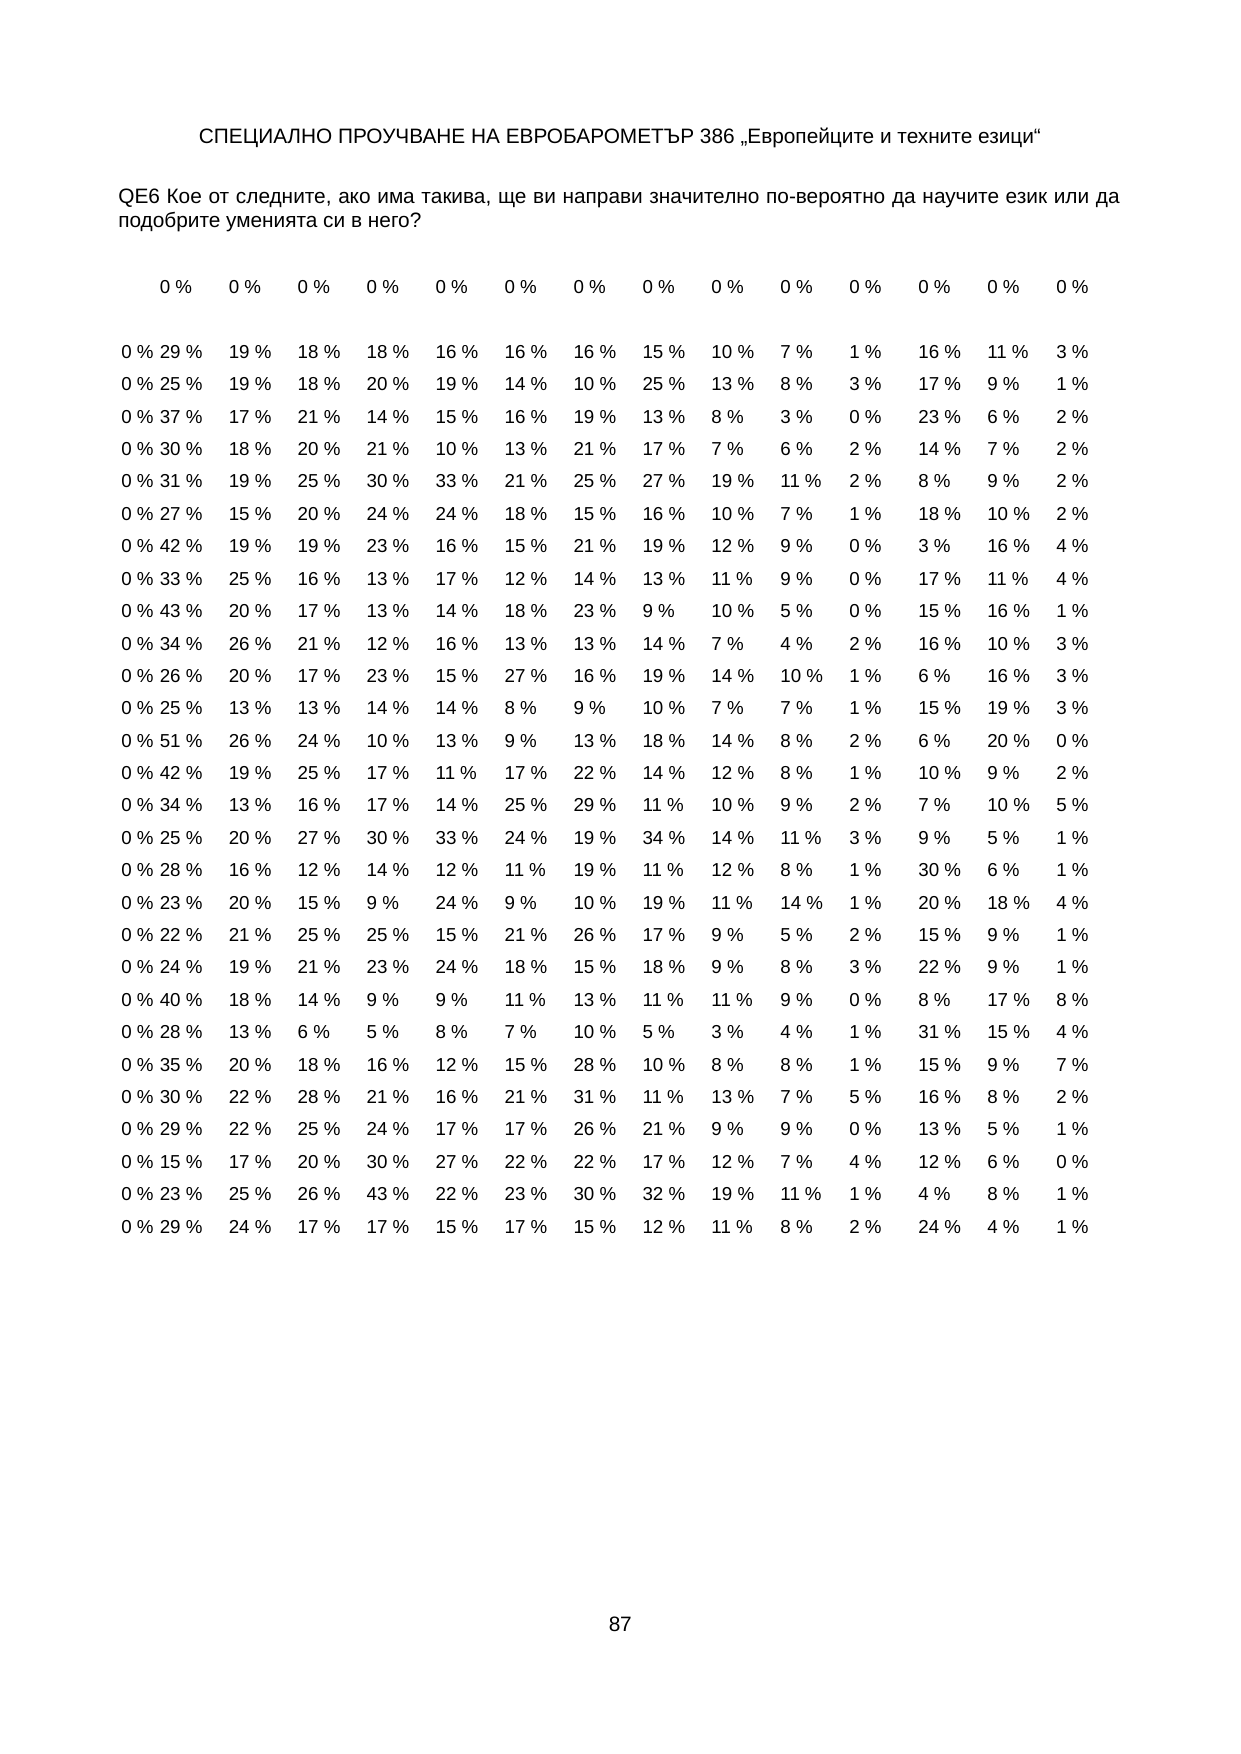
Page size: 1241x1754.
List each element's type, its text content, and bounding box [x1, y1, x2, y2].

table_cell 2 % [846, 1210, 915, 1242]
table_cell 31 % [915, 1016, 984, 1048]
table_cell 11 % [433, 756, 501, 789]
table_cell 25 % [226, 562, 294, 594]
table_cell 10 % [708, 335, 777, 368]
table_cell 3 % [1053, 659, 1122, 692]
table_cell 12 % [501, 562, 570, 594]
table_cell 0 % [846, 983, 915, 1016]
table_cell 0 % [118, 789, 157, 821]
table_cell 11 % [639, 983, 708, 1016]
table_cell 13 % [295, 692, 363, 724]
table_cell 0 % [118, 1048, 157, 1080]
table_cell 25 % [295, 756, 363, 789]
table_cell 8 % [777, 854, 846, 886]
table_cell 19 % [639, 886, 708, 918]
table_cell 23 % [364, 951, 432, 983]
table_cell 4 % [915, 1178, 984, 1210]
table_cell 17 % [639, 919, 708, 951]
table_cell 14 % [915, 433, 984, 465]
table_cell 10 % [708, 595, 777, 627]
table_cell 7 % [777, 497, 846, 530]
table_cell 16 % [984, 595, 1053, 627]
table_cell 31 % [157, 465, 226, 497]
table_cell 4 % [984, 1210, 1053, 1242]
table_cell 25 % [295, 1113, 363, 1145]
table_cell 2 % [1053, 1080, 1122, 1113]
table_cell 11 % [708, 1210, 777, 1242]
table_cell 12 % [708, 756, 777, 789]
table_cell 21 % [295, 627, 363, 659]
table_cell 8 % [1053, 983, 1122, 1016]
table_cell 1 % [1053, 919, 1122, 951]
table_cell 19 % [226, 756, 294, 789]
table_cell 26 % [570, 1113, 639, 1145]
table_cell 0 % [846, 530, 915, 562]
table_cell 17 % [915, 562, 984, 594]
table_cell 7 % [915, 789, 984, 821]
table_cell 15 % [501, 530, 570, 562]
table_cell 9 % [777, 1113, 846, 1145]
table_cell 9 % [639, 595, 708, 627]
table_cell 1 % [1053, 854, 1122, 886]
table_cell 8 % [708, 400, 777, 432]
table_cell 10 % [984, 497, 1053, 530]
table_cell 0 % [118, 1080, 157, 1113]
table_cell 9 % [570, 692, 639, 724]
table_cell 8 % [777, 368, 846, 400]
table_cell 0 % [118, 627, 157, 659]
table_cell 8 % [984, 1178, 1053, 1210]
table_cell 10 % [777, 659, 846, 692]
table_cell 17 % [226, 400, 294, 432]
table_cell 20 % [226, 1048, 294, 1080]
table_cell 10 % [433, 433, 501, 465]
table_cell 32 % [639, 1178, 708, 1210]
table_cell 5 % [639, 1016, 708, 1048]
table_cell 14 % [570, 562, 639, 594]
table_cell 17 % [433, 1113, 501, 1145]
table_cell 25 % [157, 368, 226, 400]
table_cell 26 % [157, 659, 226, 692]
table_cell 1 % [846, 886, 915, 918]
table_header 0 % [639, 237, 708, 335]
table_cell 8 % [984, 1080, 1053, 1113]
table_cell 9 % [708, 1113, 777, 1145]
table_cell 11 % [984, 562, 1053, 594]
table_cell 19 % [433, 368, 501, 400]
table_cell 5 % [984, 1113, 1053, 1145]
table_cell 22 % [226, 1113, 294, 1145]
table_cell 1 % [846, 1048, 915, 1080]
table_cell 13 % [708, 368, 777, 400]
table_cell 3 % [1053, 692, 1122, 724]
table_cell 22 % [226, 1080, 294, 1113]
table_cell 12 % [364, 627, 432, 659]
table_cell 9 % [984, 951, 1053, 983]
table_cell 18 % [639, 724, 708, 756]
table_cell 14 % [433, 692, 501, 724]
table_cell 17 % [226, 1145, 294, 1178]
table_cell 25 % [364, 919, 432, 951]
table_cell 13 % [915, 1113, 984, 1145]
table_header 0 % [846, 237, 915, 335]
table_cell 2 % [846, 465, 915, 497]
table_cell 19 % [708, 1178, 777, 1210]
table_cell 18 % [226, 983, 294, 1016]
table_cell 21 % [295, 400, 363, 432]
table_cell 34 % [157, 789, 226, 821]
table_cell 27 % [157, 497, 226, 530]
table_cell 10 % [984, 627, 1053, 659]
table_header 0 % [1053, 237, 1122, 335]
table_cell 21 % [295, 951, 363, 983]
table_cell 16 % [915, 627, 984, 659]
table_cell 10 % [915, 756, 984, 789]
table_cell 14 % [295, 983, 363, 1016]
table_cell 6 % [915, 724, 984, 756]
table_cell 31 % [570, 1080, 639, 1113]
table_cell 0 % [118, 497, 157, 530]
table_header 0 % [364, 237, 432, 335]
table_cell 0 % [118, 983, 157, 1016]
table_cell 8 % [708, 1048, 777, 1080]
table_cell 16 % [433, 335, 501, 368]
table_cell 28 % [295, 1080, 363, 1113]
table_cell 9 % [984, 465, 1053, 497]
table_cell 11 % [639, 789, 708, 821]
table_cell 19 % [226, 465, 294, 497]
table_cell 5 % [777, 595, 846, 627]
table_cell 40 % [157, 983, 226, 1016]
table_cell 14 % [708, 659, 777, 692]
table_cell 33 % [433, 821, 501, 854]
table_cell 18 % [295, 1048, 363, 1080]
table_cell 22 % [915, 951, 984, 983]
table_cell 0 % [118, 400, 157, 432]
table_cell 28 % [570, 1048, 639, 1080]
table_cell 20 % [226, 659, 294, 692]
table_cell 7 % [708, 627, 777, 659]
table_cell 8 % [777, 951, 846, 983]
table_cell 18 % [984, 886, 1053, 918]
table_cell 11 % [777, 465, 846, 497]
table_cell 16 % [570, 335, 639, 368]
table_cell 1 % [1053, 368, 1122, 400]
table_cell 15 % [915, 1048, 984, 1080]
table_cell 9 % [984, 1048, 1053, 1080]
table_cell 13 % [226, 1016, 294, 1048]
table_cell 27 % [639, 465, 708, 497]
table_cell 25 % [570, 465, 639, 497]
table_cell 5 % [777, 919, 846, 951]
table_cell 24 % [226, 1210, 294, 1242]
table_cell 3 % [708, 1016, 777, 1048]
table_cell 24 % [433, 497, 501, 530]
table_cell 14 % [777, 886, 846, 918]
table_cell 15 % [433, 1210, 501, 1242]
table_cell 15 % [226, 497, 294, 530]
table_cell 29 % [157, 335, 226, 368]
table_cell 15 % [570, 951, 639, 983]
table_cell 1 % [846, 1178, 915, 1210]
table_cell 26 % [226, 724, 294, 756]
table_cell 20 % [226, 821, 294, 854]
table_cell 2 % [846, 627, 915, 659]
table_cell 7 % [708, 692, 777, 724]
table_cell 6 % [295, 1016, 363, 1048]
table_cell 28 % [157, 1016, 226, 1048]
table_cell 13 % [639, 562, 708, 594]
table_cell 25 % [295, 465, 363, 497]
table_cell 6 % [984, 400, 1053, 432]
table_cell 2 % [1053, 756, 1122, 789]
table_cell 10 % [708, 789, 777, 821]
table_cell 5 % [364, 1016, 432, 1048]
table_cell 16 % [915, 1080, 984, 1113]
table_cell 29 % [570, 789, 639, 821]
table_cell 0 % [1053, 1145, 1122, 1178]
table_cell 4 % [1053, 886, 1122, 918]
table_cell 24 % [364, 497, 432, 530]
table_cell 9 % [984, 756, 1053, 789]
table_cell 8 % [777, 1048, 846, 1080]
table_cell 34 % [157, 627, 226, 659]
table_cell 0 % [118, 1016, 157, 1048]
table_cell 13 % [226, 692, 294, 724]
table_cell 16 % [295, 562, 363, 594]
table_cell 1 % [846, 497, 915, 530]
table_cell 25 % [157, 821, 226, 854]
table_cell 24 % [157, 951, 226, 983]
table_cell 2 % [1053, 465, 1122, 497]
table_cell 23 % [157, 1178, 226, 1210]
table_cell 13 % [364, 562, 432, 594]
table_cell 11 % [639, 1080, 708, 1113]
table_cell 0 % [118, 886, 157, 918]
table_cell 16 % [364, 1048, 432, 1080]
table_cell 16 % [915, 335, 984, 368]
table_cell 4 % [777, 1016, 846, 1048]
table_cell 29 % [157, 1113, 226, 1145]
table_cell 9 % [777, 789, 846, 821]
table_cell 11 % [639, 854, 708, 886]
table_cell 20 % [915, 886, 984, 918]
table_cell 12 % [915, 1145, 984, 1178]
table_cell 15 % [157, 1145, 226, 1178]
table_cell 17 % [639, 433, 708, 465]
table_cell 10 % [570, 1016, 639, 1048]
table_cell 13 % [226, 789, 294, 821]
table_cell 16 % [984, 530, 1053, 562]
table_cell 15 % [501, 1048, 570, 1080]
table_cell 13 % [639, 400, 708, 432]
table_cell 0 % [118, 433, 157, 465]
table_cell 8 % [915, 465, 984, 497]
table_cell 12 % [708, 530, 777, 562]
table_cell 22 % [570, 1145, 639, 1178]
table_cell 9 % [777, 562, 846, 594]
table_cell 27 % [501, 659, 570, 692]
table_cell 2 % [846, 724, 915, 756]
table_cell 10 % [639, 1048, 708, 1080]
table_cell 11 % [501, 983, 570, 1016]
table_cell 16 % [295, 789, 363, 821]
table_cell 10 % [708, 497, 777, 530]
table_cell 13 % [433, 724, 501, 756]
table_cell 10 % [639, 692, 708, 724]
table_cell 7 % [777, 335, 846, 368]
table_cell 21 % [570, 530, 639, 562]
table_cell 24 % [364, 1113, 432, 1145]
table_cell 42 % [157, 530, 226, 562]
table_cell 30 % [157, 433, 226, 465]
table_cell 15 % [433, 400, 501, 432]
table_cell 21 % [364, 433, 432, 465]
table_cell 2 % [1053, 497, 1122, 530]
table_cell 6 % [984, 1145, 1053, 1178]
table_cell 7 % [777, 692, 846, 724]
table_cell 19 % [295, 530, 363, 562]
table_cell 12 % [708, 854, 777, 886]
table_cell 0 % [118, 1178, 157, 1210]
table_cell 1 % [1053, 595, 1122, 627]
table_cell 17 % [915, 368, 984, 400]
table_cell 10 % [570, 886, 639, 918]
table_header 0 % [708, 237, 777, 335]
table_cell 9 % [708, 919, 777, 951]
table_cell 0 % [118, 595, 157, 627]
table_cell 0 % [118, 659, 157, 692]
table_cell 18 % [501, 595, 570, 627]
table_cell 30 % [364, 465, 432, 497]
table_cell 22 % [433, 1178, 501, 1210]
table_cell 9 % [364, 886, 432, 918]
table_cell 19 % [639, 659, 708, 692]
table_cell 16 % [639, 497, 708, 530]
table_cell 13 % [708, 1080, 777, 1113]
table_cell 2 % [846, 919, 915, 951]
table_cell 2 % [1053, 400, 1122, 432]
table_cell 19 % [570, 854, 639, 886]
table_cell 14 % [639, 627, 708, 659]
table_cell 27 % [433, 1145, 501, 1178]
table_cell 0 % [118, 1145, 157, 1178]
table_cell 0 % [118, 951, 157, 983]
table_cell 18 % [364, 335, 432, 368]
table_cell 16 % [433, 530, 501, 562]
table_cell 1 % [846, 1016, 915, 1048]
table_cell 20 % [226, 595, 294, 627]
table_cell 7 % [984, 433, 1053, 465]
table_cell 0 % [846, 400, 915, 432]
table_cell 15 % [984, 1016, 1053, 1048]
table_cell 30 % [364, 821, 432, 854]
table_cell 14 % [639, 756, 708, 789]
table_cell 0 % [118, 335, 157, 368]
table_header [118, 237, 157, 335]
table_cell 0 % [118, 692, 157, 724]
table_cell 14 % [501, 368, 570, 400]
table_cell 17 % [295, 1210, 363, 1242]
table_cell 17 % [501, 1113, 570, 1145]
table_cell 17 % [433, 562, 501, 594]
table_cell 3 % [846, 951, 915, 983]
table_cell 9 % [777, 530, 846, 562]
table_cell 15 % [433, 919, 501, 951]
table_cell 8 % [777, 1210, 846, 1242]
table_cell 43 % [157, 595, 226, 627]
table_cell 11 % [708, 886, 777, 918]
table_header 0 % [984, 237, 1053, 335]
table_cell 18 % [501, 497, 570, 530]
table_header 0 % [433, 237, 501, 335]
table_cell 24 % [295, 724, 363, 756]
table_cell 0 % [118, 530, 157, 562]
table_cell 0 % [118, 562, 157, 594]
table_cell 16 % [433, 627, 501, 659]
table_cell 12 % [433, 854, 501, 886]
table_cell 1 % [846, 854, 915, 886]
table_cell 13 % [570, 724, 639, 756]
table_cell 23 % [501, 1178, 570, 1210]
table_cell 2 % [846, 789, 915, 821]
table_cell 9 % [777, 983, 846, 1016]
table_cell 0 % [846, 595, 915, 627]
table_cell 15 % [570, 497, 639, 530]
table_cell 17 % [639, 1145, 708, 1178]
table_cell 15 % [915, 919, 984, 951]
table_cell 17 % [364, 1210, 432, 1242]
table_cell 20 % [226, 886, 294, 918]
table_cell 21 % [501, 1080, 570, 1113]
table_cell 17 % [501, 756, 570, 789]
table_cell 14 % [364, 854, 432, 886]
table_cell 26 % [570, 919, 639, 951]
table_cell 19 % [984, 692, 1053, 724]
table_cell 18 % [639, 951, 708, 983]
table_cell 19 % [708, 465, 777, 497]
table_cell 0 % [1053, 724, 1122, 756]
table_cell 29 % [157, 1210, 226, 1242]
table_cell 25 % [501, 789, 570, 821]
table_cell 4 % [1053, 1016, 1122, 1048]
table_cell 0 % [846, 1113, 915, 1145]
table_cell 16 % [570, 659, 639, 692]
table_cell 8 % [777, 756, 846, 789]
table_cell 19 % [226, 335, 294, 368]
table_cell 17 % [295, 659, 363, 692]
table_cell 7 % [777, 1145, 846, 1178]
table_cell 13 % [364, 595, 432, 627]
table_cell 14 % [433, 595, 501, 627]
table_cell 11 % [777, 1178, 846, 1210]
table_cell 19 % [639, 530, 708, 562]
table_header 0 % [226, 237, 294, 335]
table_header 0 % [915, 237, 984, 335]
table_cell 19 % [226, 368, 294, 400]
table_cell 23 % [364, 659, 432, 692]
table_cell 21 % [639, 1113, 708, 1145]
table_cell 22 % [157, 919, 226, 951]
table_cell 7 % [501, 1016, 570, 1048]
table_cell 11 % [984, 335, 1053, 368]
table_cell 22 % [501, 1145, 570, 1178]
table_cell 11 % [777, 821, 846, 854]
table_cell 0 % [118, 919, 157, 951]
table_cell 28 % [157, 854, 226, 886]
table_cell 3 % [777, 400, 846, 432]
table_cell 5 % [1053, 789, 1122, 821]
table_cell 14 % [708, 821, 777, 854]
table_cell 25 % [639, 368, 708, 400]
table_cell 1 % [846, 756, 915, 789]
table_cell 11 % [501, 854, 570, 886]
table_cell 8 % [433, 1016, 501, 1048]
table_cell 11 % [708, 983, 777, 1016]
table_cell 5 % [984, 821, 1053, 854]
table_cell 21 % [364, 1080, 432, 1113]
table_cell 9 % [501, 724, 570, 756]
table_cell 14 % [708, 724, 777, 756]
table_cell 3 % [1053, 627, 1122, 659]
table_cell 8 % [915, 983, 984, 1016]
table_cell 6 % [915, 659, 984, 692]
table_cell 15 % [570, 1210, 639, 1242]
table_cell 33 % [433, 465, 501, 497]
table_cell 21 % [501, 465, 570, 497]
table_cell 43 % [364, 1178, 432, 1210]
table_cell 42 % [157, 756, 226, 789]
table_cell 2 % [1053, 433, 1122, 465]
table_cell 2 % [846, 433, 915, 465]
table_cell 12 % [708, 1145, 777, 1178]
table_cell 0 % [846, 562, 915, 594]
table_cell 4 % [1053, 562, 1122, 594]
table_cell 0 % [118, 756, 157, 789]
table_cell 22 % [570, 756, 639, 789]
table_cell 10 % [570, 368, 639, 400]
table_cell 0 % [118, 1210, 157, 1242]
table_cell 1 % [1053, 951, 1122, 983]
table_cell 18 % [295, 335, 363, 368]
table_cell 25 % [157, 692, 226, 724]
table_cell 20 % [295, 1145, 363, 1178]
table_cell 1 % [1053, 1210, 1122, 1242]
table_cell 0 % [118, 724, 157, 756]
table_cell 24 % [433, 951, 501, 983]
table_cell 15 % [433, 659, 501, 692]
table_cell 30 % [157, 1080, 226, 1113]
table_cell 9 % [708, 951, 777, 983]
table_header 0 % [295, 237, 363, 335]
table_cell 51 % [157, 724, 226, 756]
table_cell 7 % [777, 1080, 846, 1113]
table_cell 13 % [570, 627, 639, 659]
table_cell 6 % [777, 433, 846, 465]
table_cell 0 % [118, 1113, 157, 1145]
table_cell 4 % [777, 627, 846, 659]
table_header 0 % [570, 237, 639, 335]
table_cell 15 % [915, 692, 984, 724]
table_cell 9 % [984, 368, 1053, 400]
table_cell 5 % [846, 1080, 915, 1113]
table_cell 3 % [915, 530, 984, 562]
table_cell 15 % [639, 335, 708, 368]
table_cell 13 % [501, 433, 570, 465]
table_cell 27 % [295, 821, 363, 854]
table_cell 18 % [295, 368, 363, 400]
table_cell 17 % [364, 756, 432, 789]
table_cell 9 % [364, 983, 432, 1016]
table_cell 25 % [295, 919, 363, 951]
table_header 0 % [157, 237, 226, 335]
table_cell 16 % [501, 400, 570, 432]
text QE6 Кое от следните, ако има такива, ще ви направи значително по-вероятно да научите език или да подобрите уменията си в него? [118, 183, 1122, 231]
table_cell 0 % [118, 465, 157, 497]
table_cell 7 % [1053, 1048, 1122, 1080]
table_cell 0 % [118, 854, 157, 886]
table_cell 17 % [984, 983, 1053, 1016]
table_cell 20 % [984, 724, 1053, 756]
table_cell 16 % [984, 659, 1053, 692]
table_cell 16 % [501, 335, 570, 368]
table_cell 9 % [984, 919, 1053, 951]
table_cell 20 % [295, 497, 363, 530]
table_cell 4 % [1053, 530, 1122, 562]
table_cell 10 % [364, 724, 432, 756]
table_header 0 % [501, 237, 570, 335]
table_cell 11 % [708, 562, 777, 594]
table_cell 30 % [364, 1145, 432, 1178]
table_cell 10 % [984, 789, 1053, 821]
table_cell 12 % [639, 1210, 708, 1242]
table_cell 12 % [433, 1048, 501, 1080]
table_cell 4 % [846, 1145, 915, 1178]
table_cell 30 % [915, 854, 984, 886]
table_cell 24 % [433, 886, 501, 918]
table_cell 21 % [570, 433, 639, 465]
table_cell 23 % [157, 886, 226, 918]
table_cell 21 % [226, 919, 294, 951]
table_cell 3 % [846, 821, 915, 854]
table_cell 23 % [915, 400, 984, 432]
table_cell 19 % [226, 530, 294, 562]
table_cell 1 % [1053, 1178, 1122, 1210]
table_cell 17 % [364, 789, 432, 821]
table_cell 14 % [364, 400, 432, 432]
table_cell 1 % [1053, 821, 1122, 854]
table_cell 33 % [157, 562, 226, 594]
table_cell 18 % [226, 433, 294, 465]
table_cell 13 % [501, 627, 570, 659]
table_cell 3 % [1053, 335, 1122, 368]
table_cell 3 % [846, 368, 915, 400]
table_cell 23 % [364, 530, 432, 562]
table_cell 37 % [157, 400, 226, 432]
table_cell 6 % [984, 854, 1053, 886]
table_cell 19 % [570, 821, 639, 854]
table_cell 9 % [915, 821, 984, 854]
table_cell 20 % [364, 368, 432, 400]
table_cell 26 % [226, 627, 294, 659]
table_cell 17 % [501, 1210, 570, 1242]
table_cell 14 % [364, 692, 432, 724]
table_cell 15 % [915, 595, 984, 627]
table_cell 19 % [226, 951, 294, 983]
table_cell 8 % [501, 692, 570, 724]
table_cell 19 % [570, 400, 639, 432]
table_cell 1 % [846, 335, 915, 368]
table_cell 7 % [708, 433, 777, 465]
table_cell 16 % [433, 1080, 501, 1113]
table_cell 16 % [226, 854, 294, 886]
table_cell 35 % [157, 1048, 226, 1080]
table_cell 0 % [118, 821, 157, 854]
table_cell 21 % [501, 919, 570, 951]
table_cell 15 % [295, 886, 363, 918]
table_cell 30 % [570, 1178, 639, 1210]
table_cell 24 % [915, 1210, 984, 1242]
table_cell 18 % [501, 951, 570, 983]
table_cell 0 % [118, 368, 157, 400]
table_cell 12 % [295, 854, 363, 886]
table_cell 17 % [295, 595, 363, 627]
table_cell 8 % [777, 724, 846, 756]
table_cell 1 % [846, 659, 915, 692]
table_cell 34 % [639, 821, 708, 854]
table_cell 23 % [570, 595, 639, 627]
table_cell 14 % [433, 789, 501, 821]
table_cell 13 % [570, 983, 639, 1016]
table_cell 20 % [295, 433, 363, 465]
table_cell 9 % [433, 983, 501, 1016]
table_cell 18 % [915, 497, 984, 530]
table_cell 1 % [1053, 1113, 1122, 1145]
table_header 0 % [777, 237, 846, 335]
table_cell 26 % [295, 1178, 363, 1210]
table_cell 25 % [226, 1178, 294, 1210]
table_cell 9 % [501, 886, 570, 918]
table_cell 24 % [501, 821, 570, 854]
table_cell 1 % [846, 692, 915, 724]
